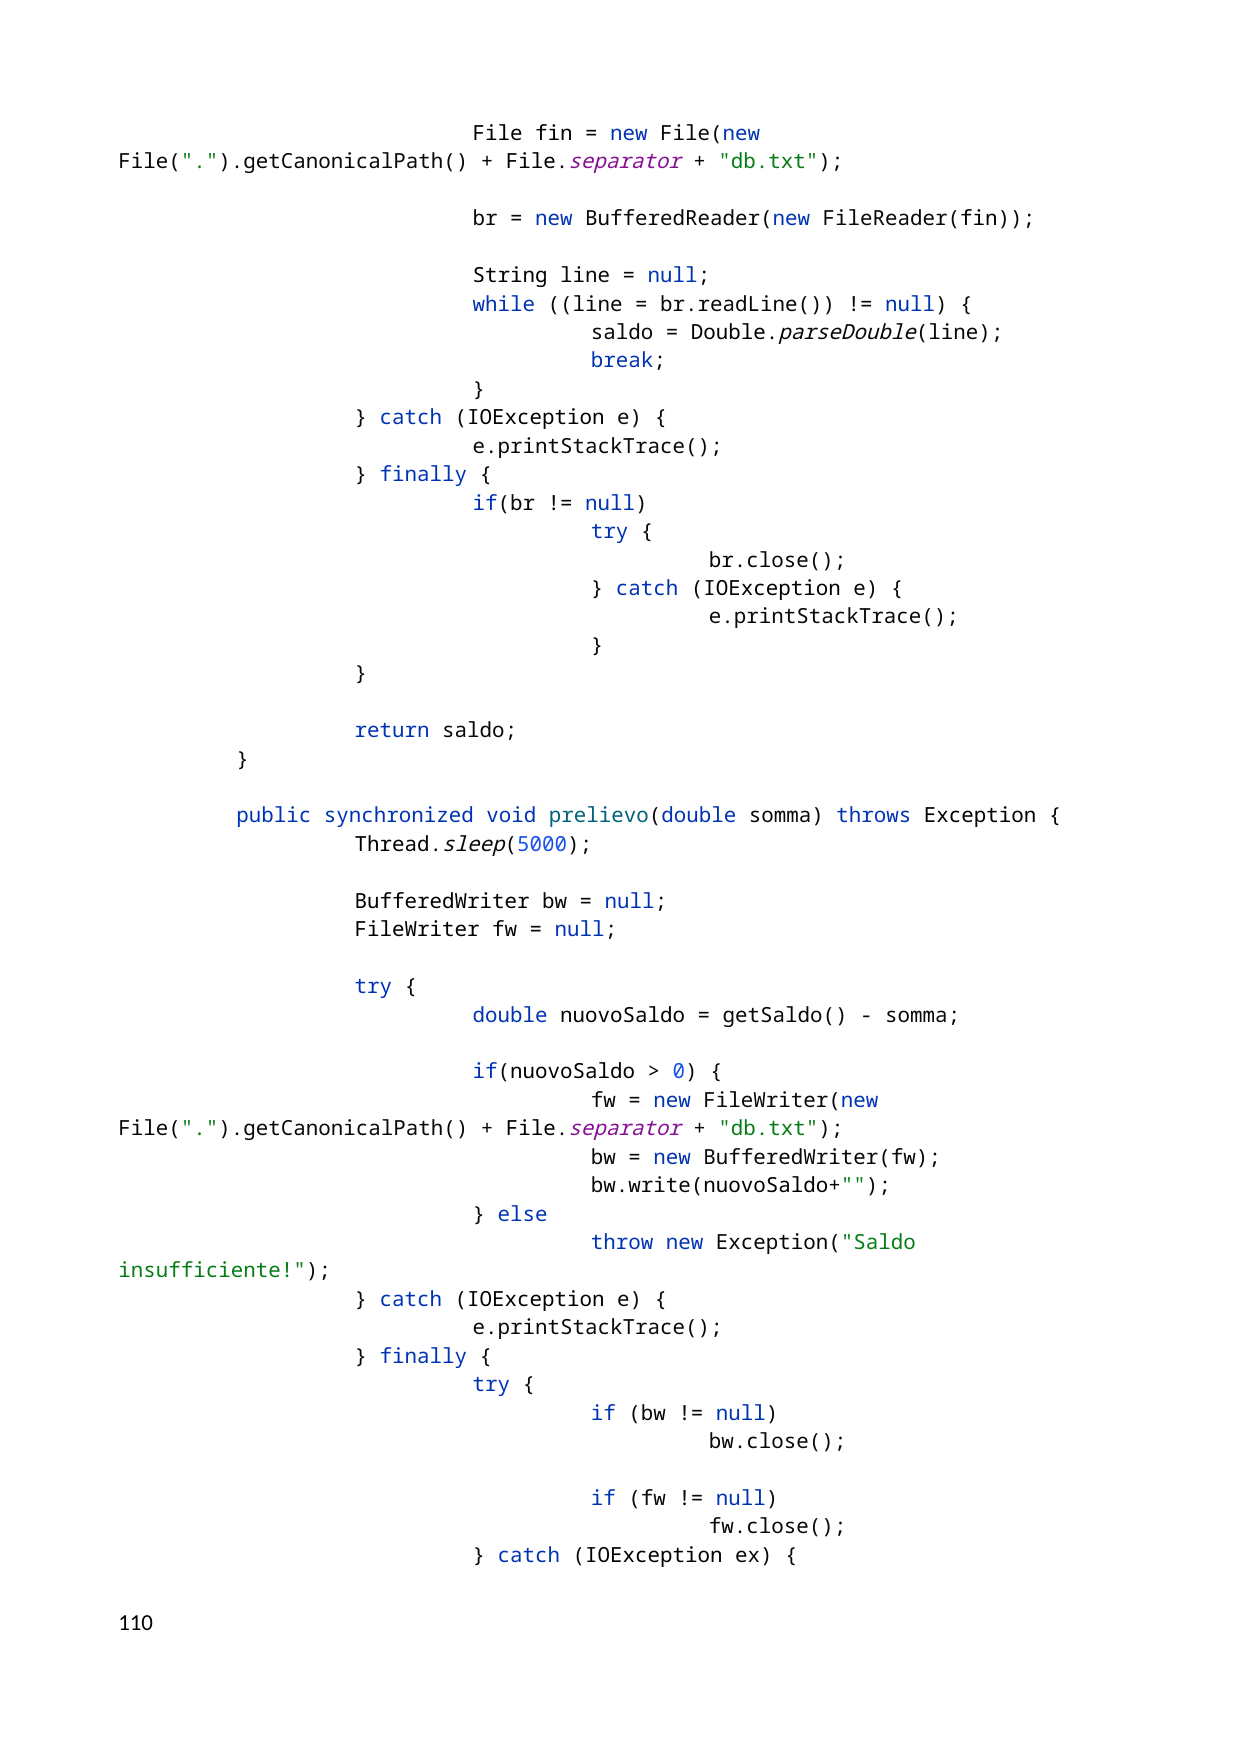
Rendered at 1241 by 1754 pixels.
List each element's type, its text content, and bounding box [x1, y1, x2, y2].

text File fin = new File(new File(".").getCanonicalPath() + File.separator + "db.txt"); br = new BufferedReader(new FileReader(fin)); String line = null; while ((line = br.readLine()) != null) { saldo = Double.parseDouble(line); break; } } catch (IOException e) { e.printStackTrace(); } finally { if(br != null) try { br.close(); } catch (IOException e) { e.printStackTrace(); } } return saldo; } public synchronized void prelievo(double somma) throws Exception { Thread.sleep(5000); BufferedWriter bw = null; FileWriter fw = null; try { double nuovoSaldo = getSaldo() - somma; if(nuovoSaldo > 0) { fw = new FileWriter(new File(".").getCanonicalPath() + File.separator + "db.txt"); bw = new BufferedWriter(fw); bw.write(nuovoSaldo+""); } else throw new Exception("Saldo insufficiente!"); } catch (IOException e) { e.printStackTrace(); } finally { try { if (bw != null) bw.close(); if (fw != null) fw.close(); } catch (IOException ex) { [118, 118, 1122, 1568]
